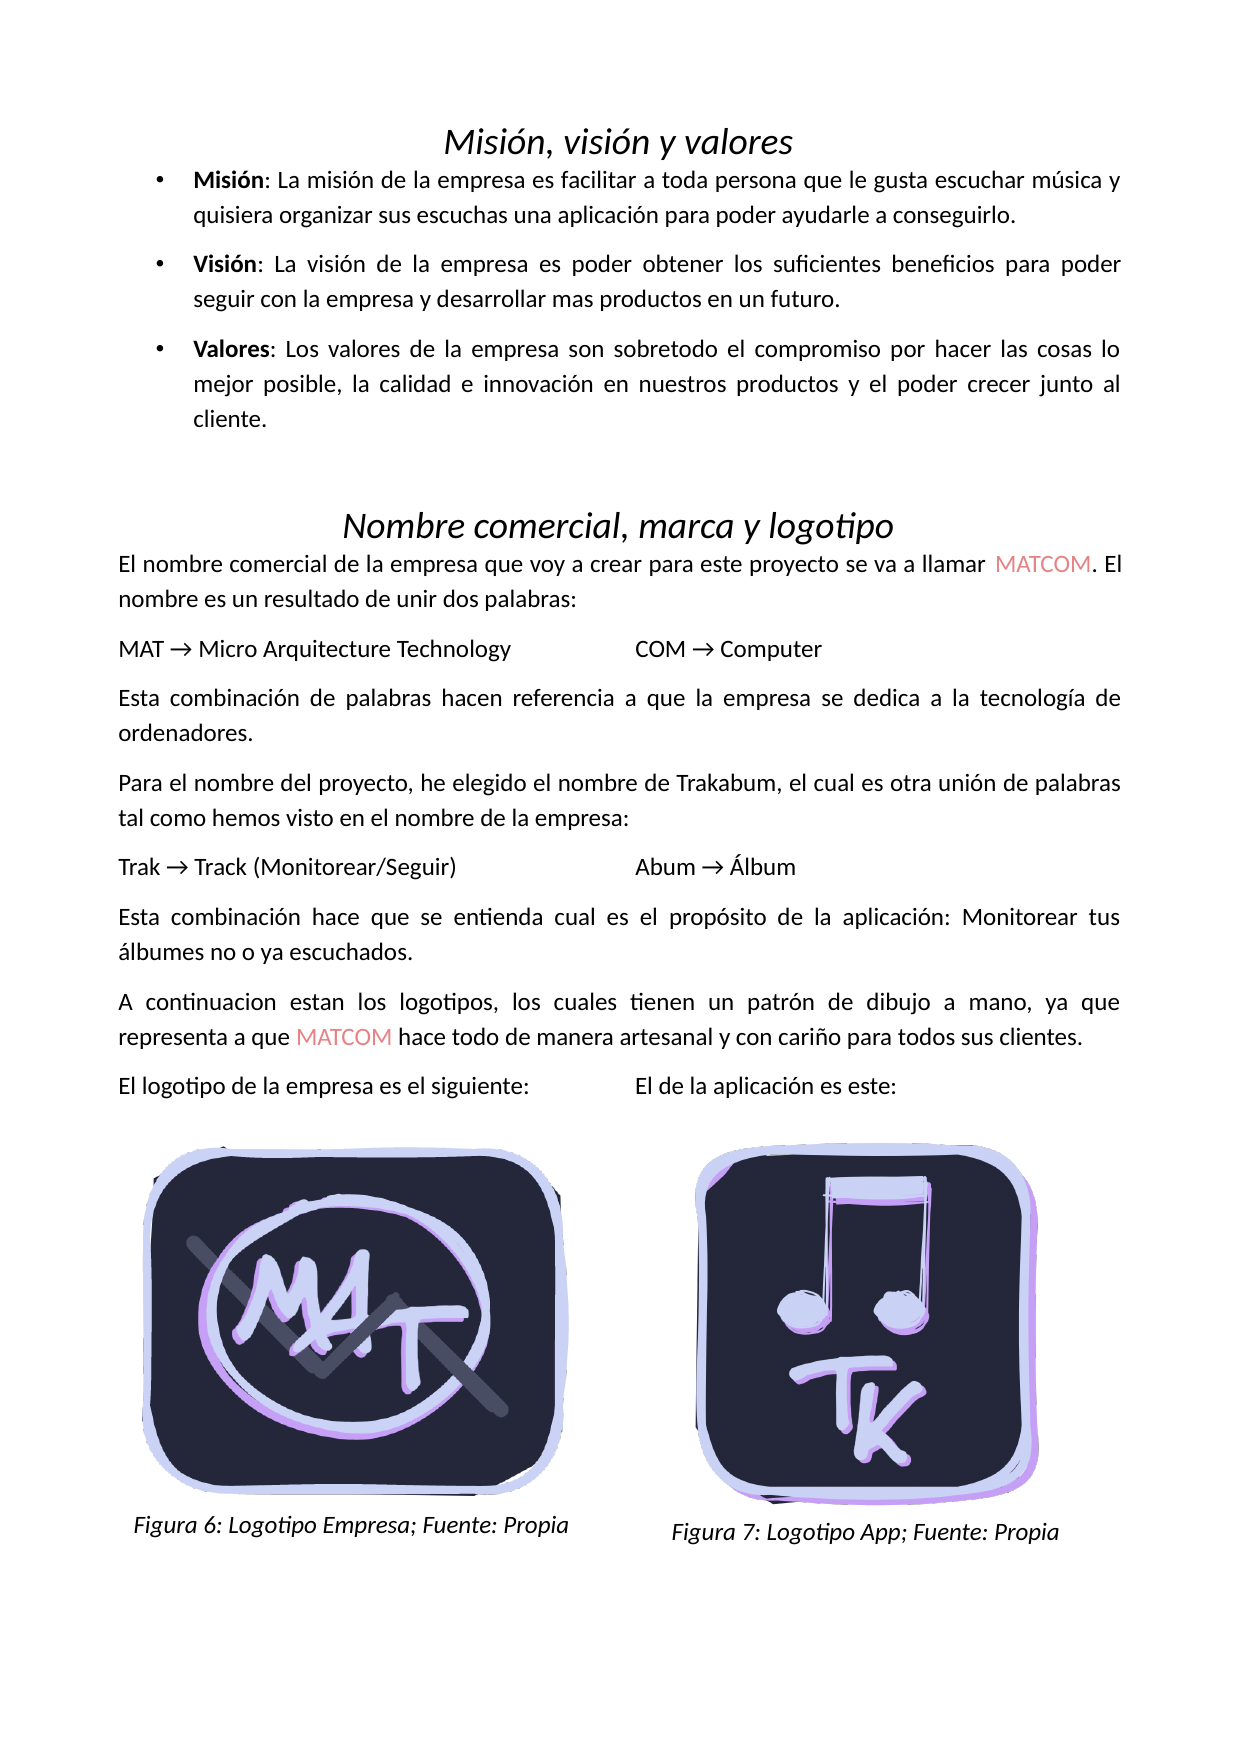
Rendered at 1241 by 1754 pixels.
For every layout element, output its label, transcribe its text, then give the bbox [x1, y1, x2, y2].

text Para el nombre del proyecto, he elegido el nombre de Trakabum, el cual es otra unión de palabras tal como hemos visto en el nombre de la empresa: [118, 767, 1122, 832]
text El logotipo de la empresa es el siguiente: [118, 1070, 605, 1101]
text El nombre comercial de la empresa que voy a crear para este proyecto se va a llamar MATCOM. El nombre es un resultado de unir dos palabras: [118, 548, 1122, 614]
text Figura 6: Logotipo Empresa; Fuente: Propia [125, 1510, 579, 1540]
text Trak → Track (Monitorear/Seguir) Abum → Álbum [118, 851, 1122, 882]
text Figura 7: Logotipo App; Fuente: Propia [665, 1516, 1068, 1546]
text Nombre comercial, marca y logotipo [118, 502, 1122, 548]
list Visión: La visión de la empresa es poder obtener los suficientes beneficios para poder seguir con la empresa y desarrollar mas productos en un futuro. [156, 248, 1122, 314]
text A continuacion estan los logotipos, los cuales tienen un patrón de dibujo a mano, ya que representa a que MATCOM hace todo de manera artesanal y con cariño para todos sus clientes. [118, 986, 1122, 1051]
text Esta combinación de palabras hacen referencia a que la empresa se dedica a la tecnología de ordenadores. [118, 682, 1122, 748]
text [665, 1123, 1068, 1135]
list Misión: La misión de la empresa es facilitar a toda persona que le gusta escuchar música y quisiera organizar sus escuchas una aplicación para poder ayudarle a conseguirlo. [156, 164, 1122, 229]
text Misión, visión y valores [118, 118, 1122, 164]
picture [659, 1135, 1075, 1516]
text MAT → Micro Arquitecture Technology COM → Computer [118, 633, 1122, 663]
list Valores: Los valores de la empresa son sobretodo el compromiso por hacer las cosas lo mejor posible, la calidad e innovación en nuestros productos y el poder crecer junto al cliente. [156, 333, 1122, 434]
picture [125, 1133, 580, 1510]
text Esta combinación hace que se entienda cual es el propósito de la aplicación: Monitorear tus álbumes no o ya escuchados. [118, 901, 1122, 967]
text El de la aplicación es este: [635, 1070, 1122, 1101]
